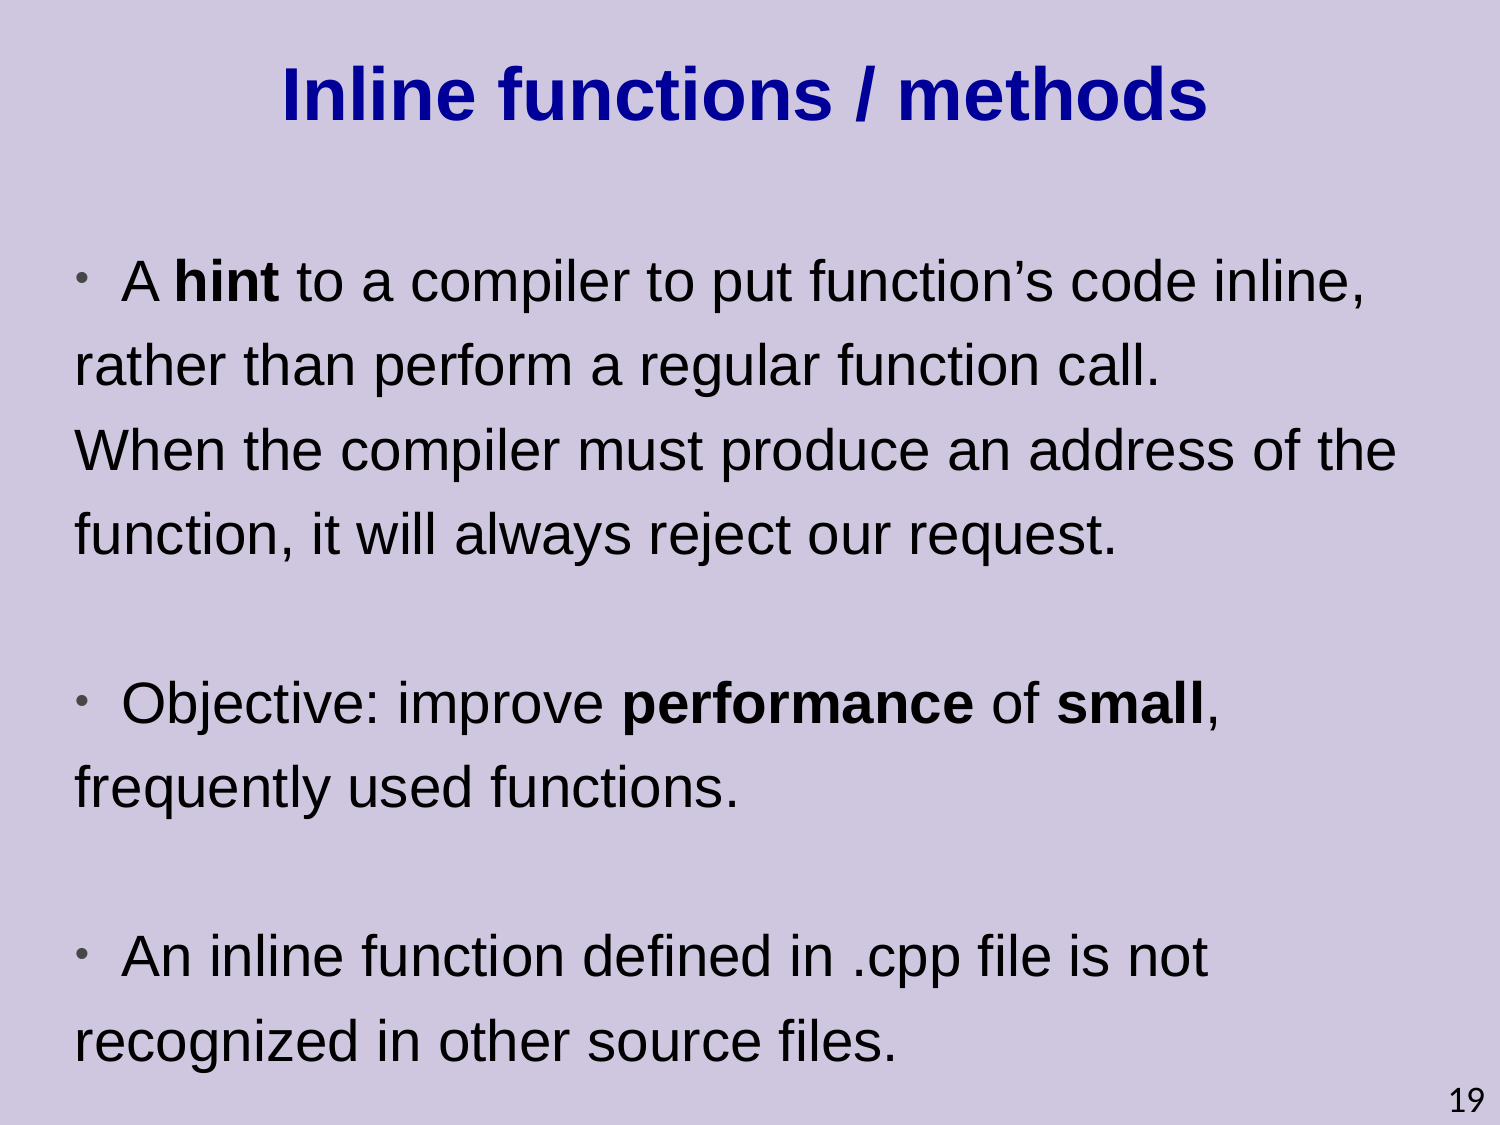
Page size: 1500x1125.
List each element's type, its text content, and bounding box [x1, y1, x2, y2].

text_box [1428, 1069, 1500, 1125]
list A hint to a compiler to put function’s code inline, rather than perform a regular function call. When the compiler must produce an address of the function, it will always reject our request. Objective: improve performance of small, frequently used functions. An inline function defined in .cpp file is not recognized in other source files. [60, 150, 1445, 1081]
title Inline functions / methods [111, 45, 1381, 136]
